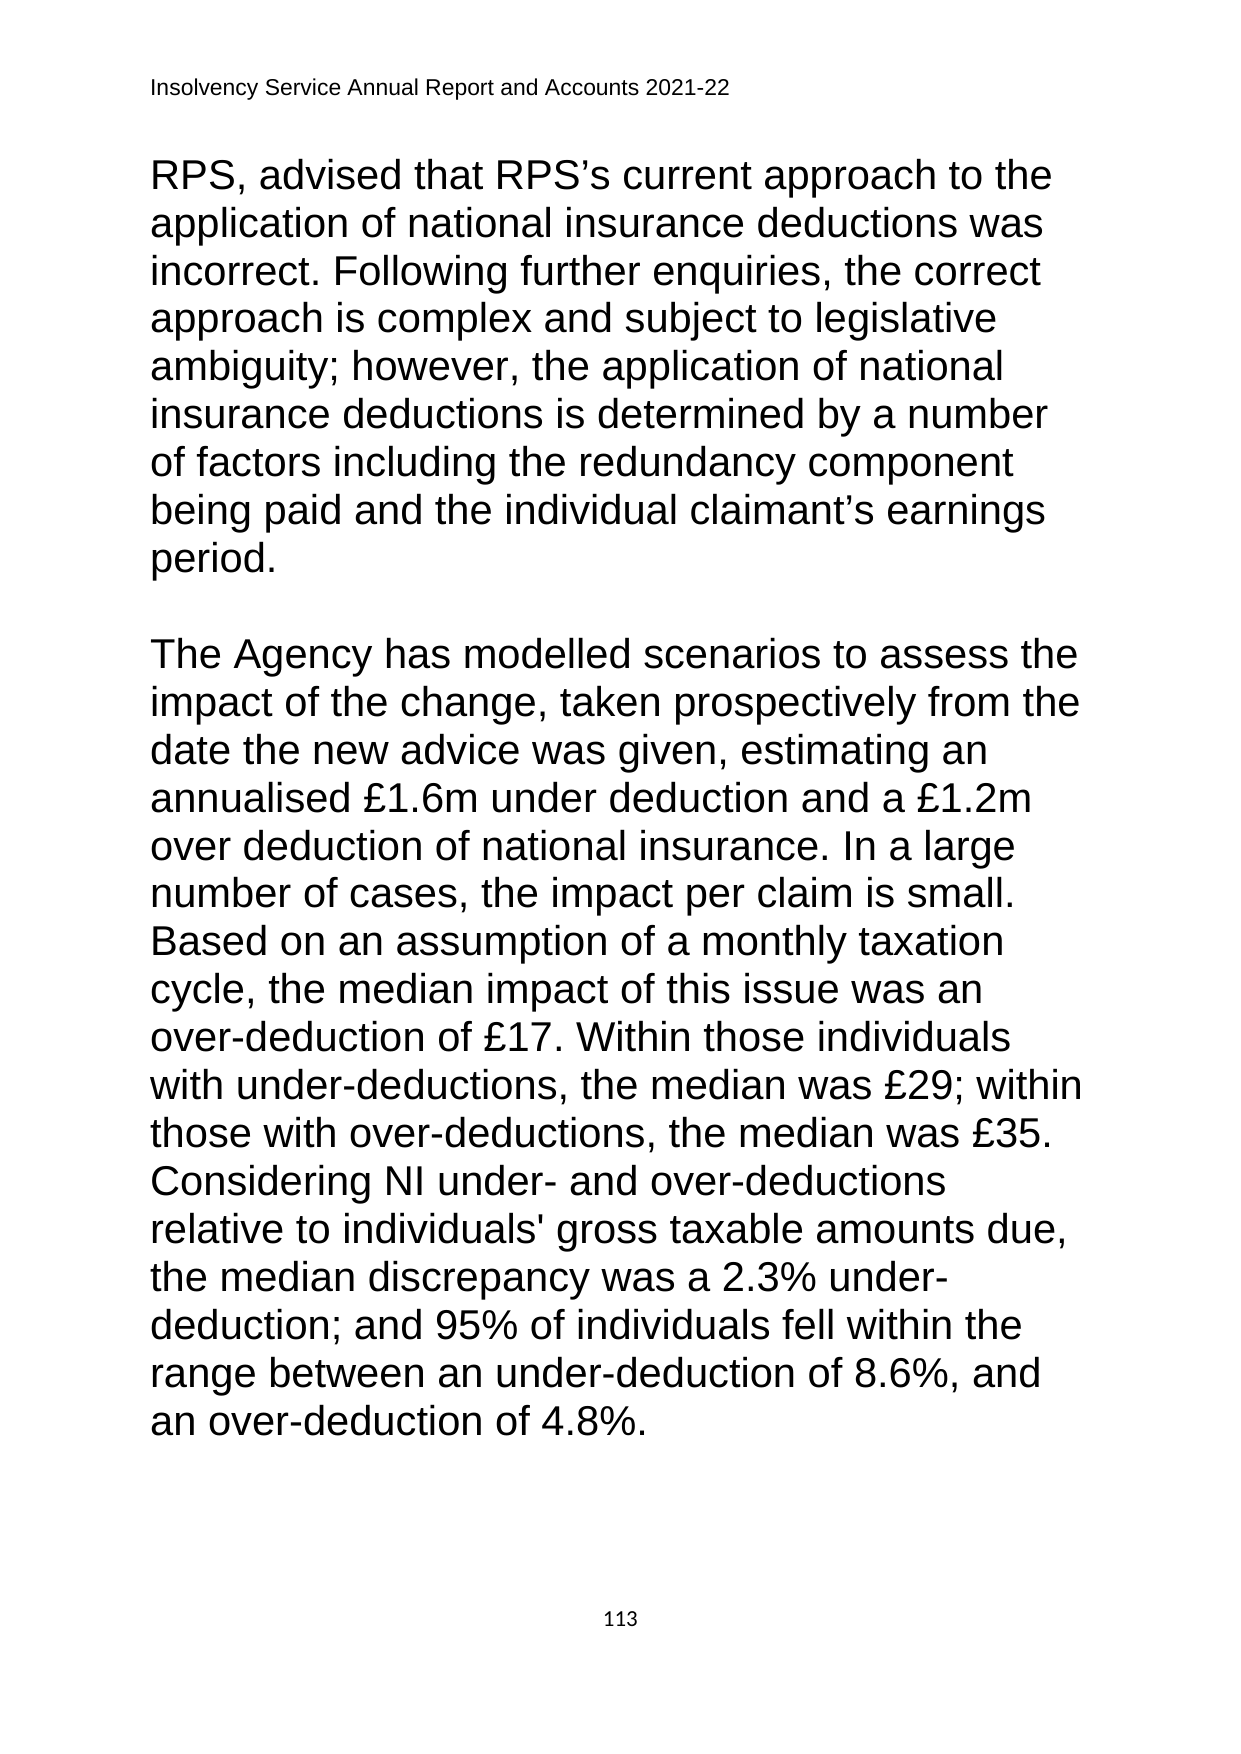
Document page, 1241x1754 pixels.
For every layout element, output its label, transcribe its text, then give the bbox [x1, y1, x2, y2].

text The Agency has modelled scenarios to assess the impact of the change, taken prospectively from the date the new advice was given, estimating an annualised £1.6m under deduction and a £1.2m over deduction of national insurance. In a large number of cases, the impact per claim is small. Based on an assumption of a monthly taxation cycle, the median impact of this issue was an over-deduction of £17. Within those individuals with under-deductions, the median was £29; within those with over-deductions, the median was £35. Considering NI under- and over-deductions relative to individuals' gross taxable amounts due, the median discrepancy was a 2.3% under-deduction; and 95% of individuals fell within the range between an under-deduction of 8.6%, and an over-deduction of 4.8%. [150, 629, 1090, 1444]
text RPS, advised that RPS’s current approach to the application of national insurance deductions was incorrect. Following further enquiries, the correct approach is complex and subject to legislative ambiguity; however, the application of national insurance deductions is determined by a number of factors including the redundancy component being paid and the individual claimant’s earnings period. [150, 150, 1090, 581]
